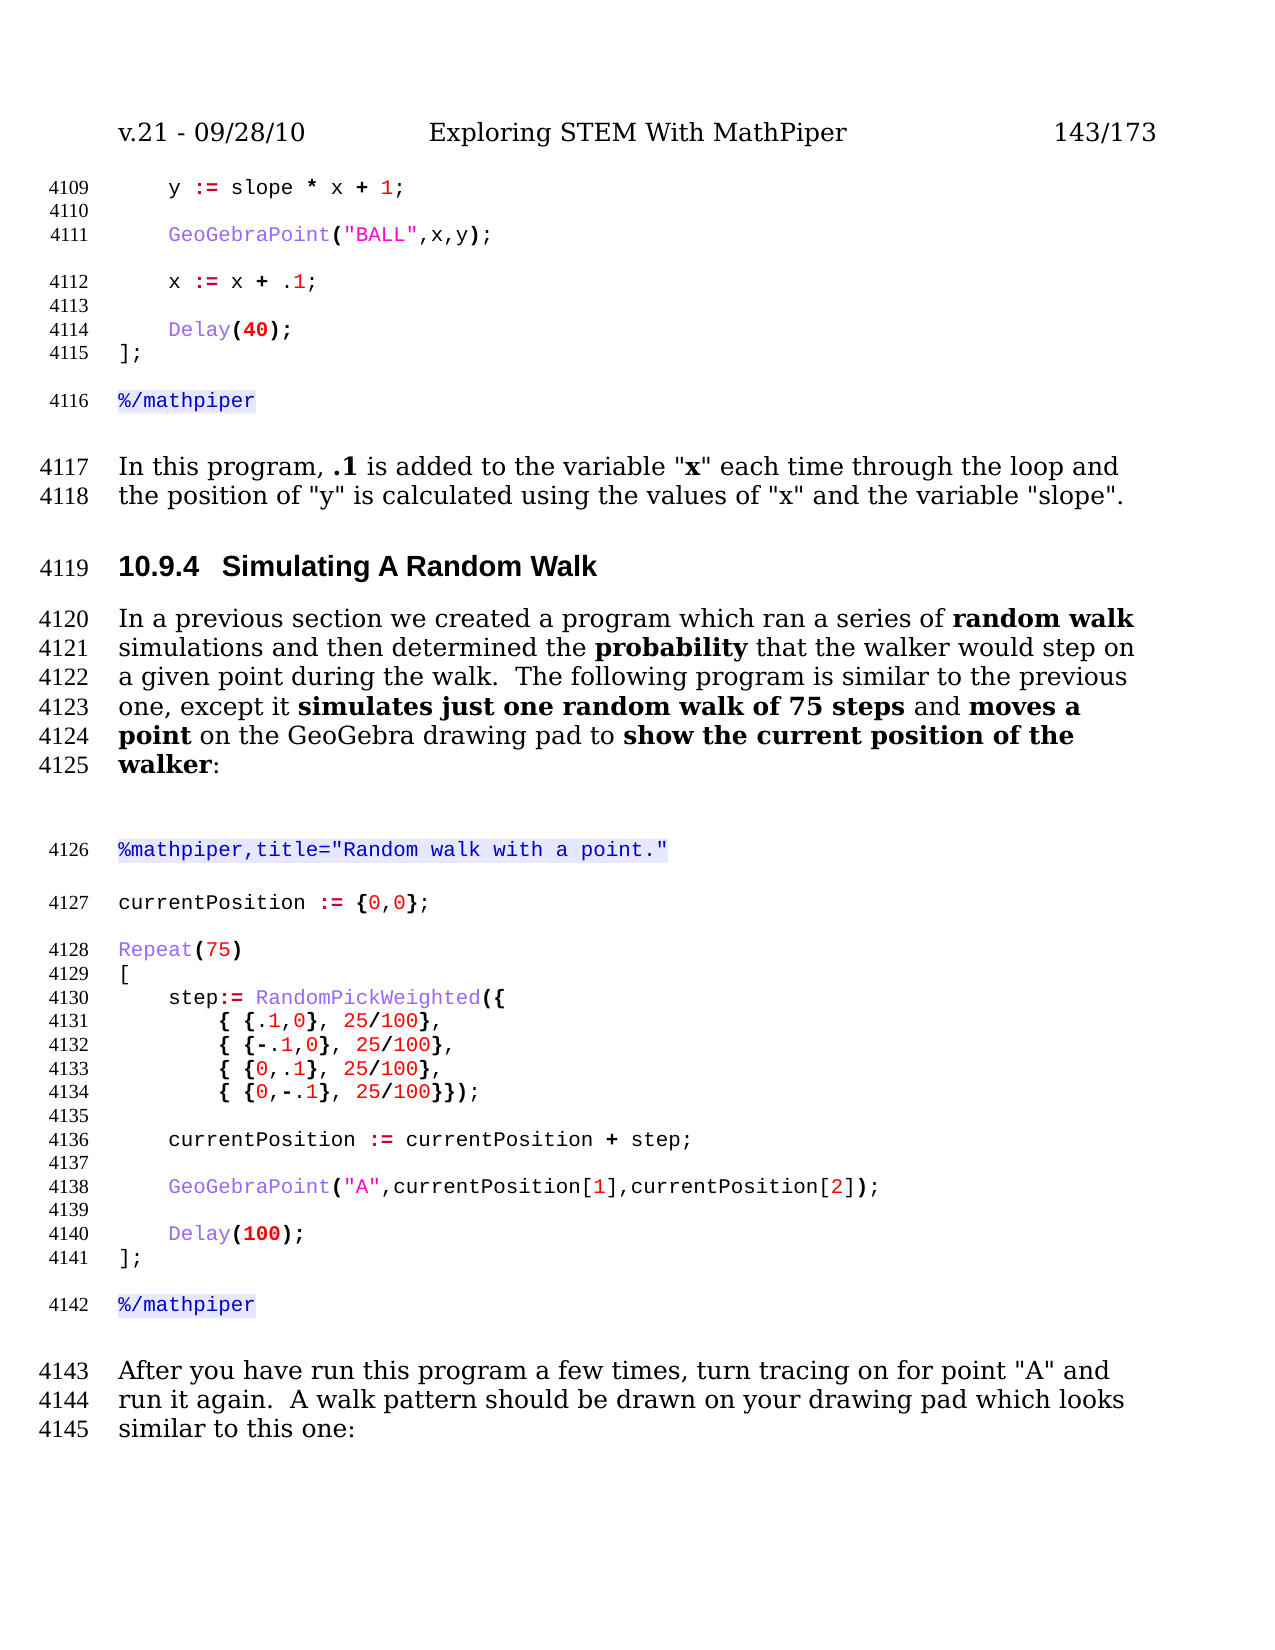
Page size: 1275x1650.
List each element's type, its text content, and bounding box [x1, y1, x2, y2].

text { {.1,0}, 25/100}, [118, 1010, 1157, 1034]
subtitle Simulating A Random Walk [118, 549, 1157, 583]
text currentPosition := {0,0}; [118, 892, 1157, 916]
text %/mathpiper [118, 1294, 1157, 1318]
text Delay(100); [118, 1223, 1157, 1247]
text Delay(40); [118, 319, 1157, 342]
text { {0,-.1}, 25/100}}); [118, 1081, 1157, 1105]
text %/mathpiper [118, 389, 1157, 413]
text In a previous section we created a program which ran a series of random walk simulations and then determined the probability that the walker would step on a given point during the walk. The following program is similar to the previous one, except it simulates just one random walk of 75 steps and moves a point on the GeoGebra drawing pad to show the current position of the walker: [118, 604, 1157, 780]
text GeoGebraPoint("BALL",x,y); [118, 224, 1157, 248]
text step:= RandomPickWeighted({ [118, 987, 1157, 1010]
text GeoGebraPoint("A",currentPosition[1],currentPosition[2]); [118, 1176, 1157, 1199]
text In this program, .1 is added to the variable "x" each time through the loop and the position of "y" is calculated using the values of "x" and the variable "slope". [118, 452, 1157, 510]
text currentPosition := currentPosition + step; [118, 1128, 1157, 1152]
text x := x + .1; [118, 271, 1157, 295]
text y := slope * x + 1; [118, 177, 1157, 200]
text { {-.1,0}, 25/100}, [118, 1034, 1157, 1058]
text %mathpiper,title="Random walk with a point." [118, 839, 1157, 863]
text Repeat(75) [118, 939, 1157, 963]
text [ [118, 963, 1157, 987]
text After you have run this program a few times, turn tracing on for point "A" and run it again. A walk pattern should be drawn on your drawing pad which looks similar to this one: [118, 1356, 1157, 1444]
text { {0,.1}, 25/100}, [118, 1058, 1157, 1081]
text ]; [118, 1247, 1157, 1270]
text ]; [118, 342, 1157, 366]
